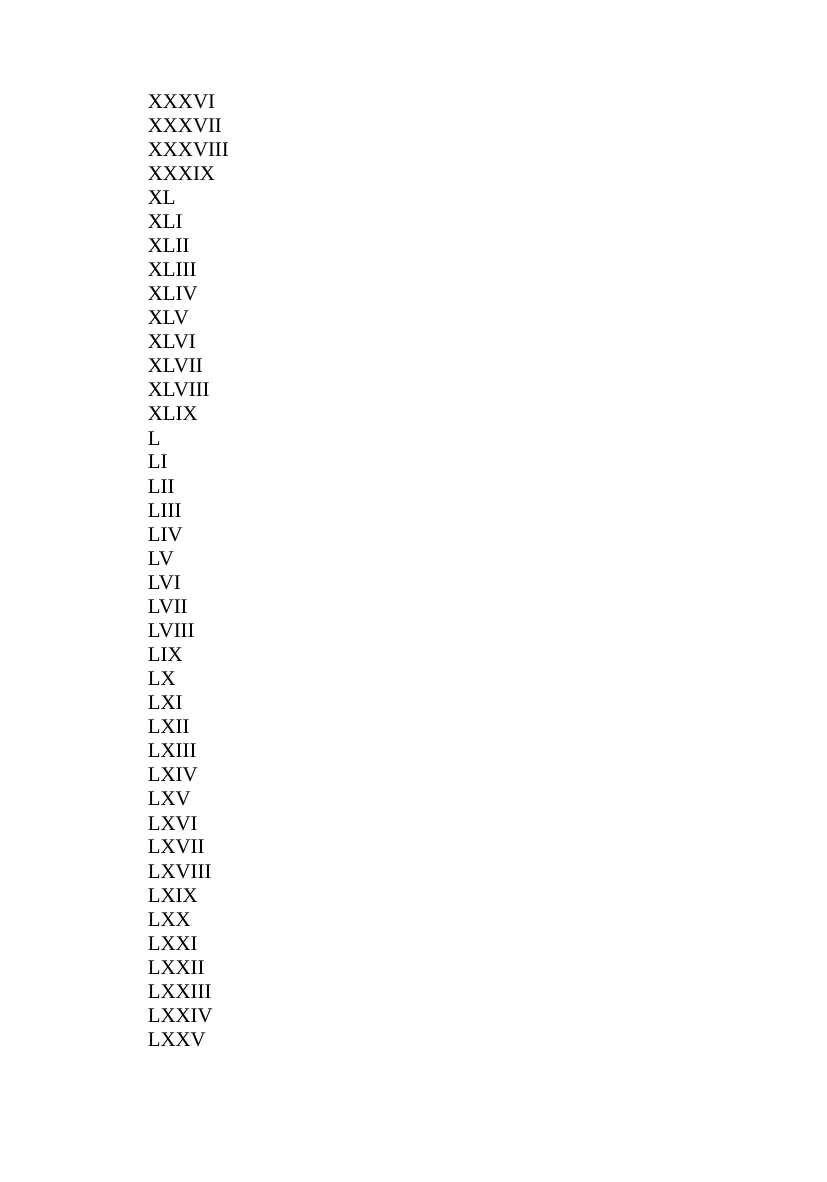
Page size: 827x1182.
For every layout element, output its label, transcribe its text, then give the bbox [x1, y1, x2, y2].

text LIV [148, 522, 738, 546]
text LV [148, 546, 738, 570]
text XLIX [148, 401, 738, 425]
text LXXIV [148, 1003, 738, 1027]
text XLV [148, 305, 738, 329]
text LXII [148, 714, 738, 738]
text LIII [148, 498, 738, 522]
text XLIV [148, 281, 738, 305]
text LXXV [148, 1027, 738, 1051]
text XXXIX [148, 161, 738, 185]
text LXXIII [148, 979, 738, 1003]
text XXXVI [148, 88, 738, 113]
text LXVIII [148, 858, 738, 883]
text LXVII [148, 834, 738, 858]
text XLVIII [148, 377, 738, 401]
text L [148, 425, 738, 449]
text LXI [148, 690, 738, 714]
text XLVII [148, 353, 738, 377]
text LXV [148, 786, 738, 810]
text LXIX [148, 883, 738, 907]
text LXXII [148, 955, 738, 979]
text LXVI [148, 810, 738, 834]
text XLIII [148, 257, 738, 281]
text XL [148, 185, 738, 209]
text XXXVII [148, 113, 738, 137]
text XLVI [148, 329, 738, 353]
text LII [148, 473, 738, 498]
text LI [148, 449, 738, 473]
text LXIII [148, 738, 738, 762]
text LXX [148, 907, 738, 931]
text XXXVIII [148, 137, 738, 161]
text LIX [148, 642, 738, 666]
text LX [148, 666, 738, 690]
text LXXI [148, 931, 738, 955]
text LVII [148, 594, 738, 618]
text LXIV [148, 762, 738, 786]
text XLI [148, 209, 738, 233]
text XLII [148, 233, 738, 257]
text LVI [148, 570, 738, 594]
text LVIII [148, 618, 738, 642]
